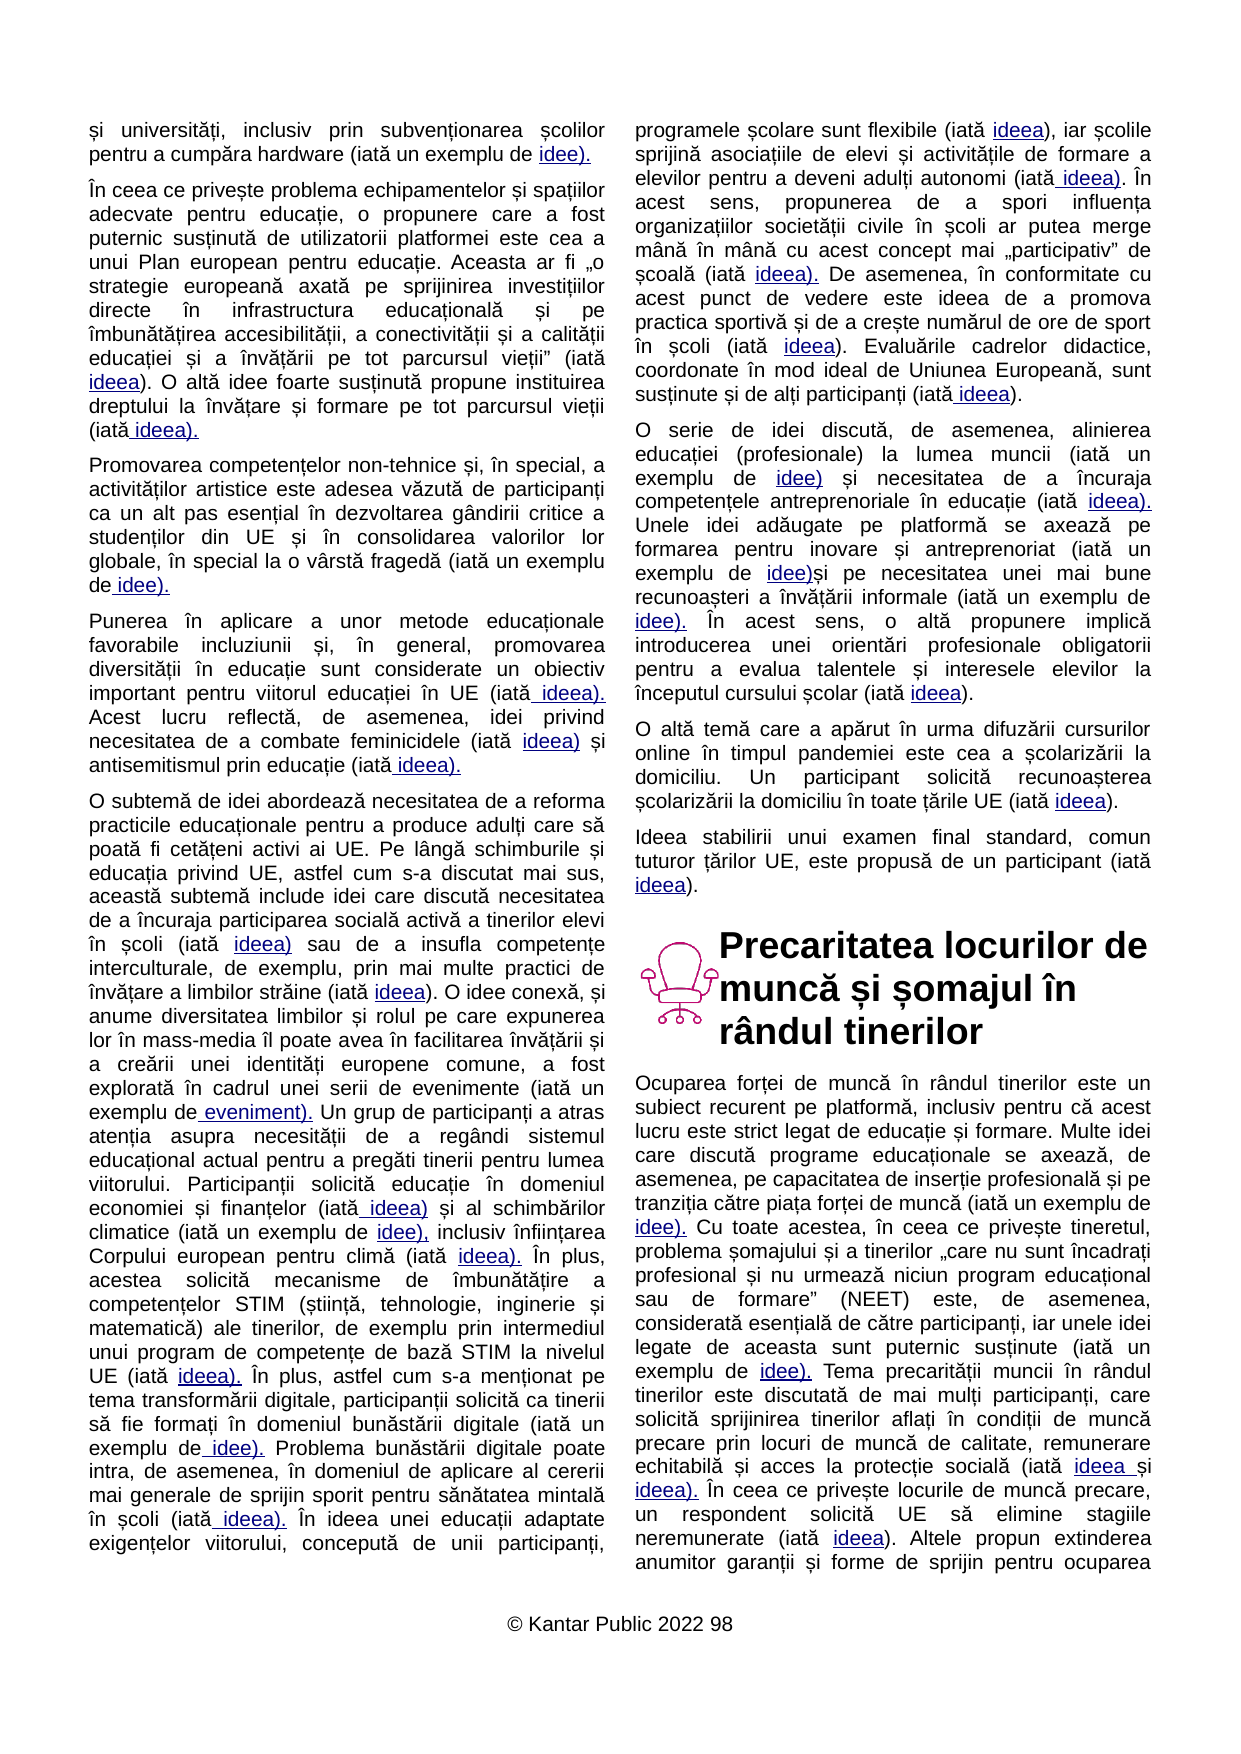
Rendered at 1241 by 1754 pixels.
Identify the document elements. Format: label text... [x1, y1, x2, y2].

text O altă temă care a apărut în urma difuzării cursurilor online în timpul pandemiei este cea a școlarizării la domiciliu. Un participant solicită recunoașterea școlarizării la domiciliu în toate țările UE (iată ideea). [635, 717, 1152, 813]
text Ocuparea forței de muncă în rândul tinerilor este un subiect recurent pe platformă, inclusiv pentru că acest lucru este strict legat de educație și formare. Multe idei care discută programe educaționale se axează, de asemenea, pe capacitatea de inserție profesională și pe tranziția către piața forței de muncă (iată un exemplu de idee). Cu toate acestea, în ceea ce privește tineretul, problema șomajului și a tinerilor „care nu sunt încadrați profesional și nu urmează niciun program educațional sau de formare” (NEET) este, de asemenea, considerată esențială de către participanți, iar unele idei legate de aceasta sunt puternic susținute (iată un exemplu de idee). Tema precarității muncii în rândul tinerilor este discutată de mai mulți participanți, care solicită sprijinirea tinerilor aflați în condiții de muncă precare prin locuri de muncă de calitate, remunerare echitabilă și acces la protecție socială (iată ideea și ideea). În ceea ce privește locurile de muncă precare, un respondent solicită UE să elimine stagiile neremunerate (iată ideea). Altele propun extinderea anumitor garanții și forme de sprijin pentru ocuparea [635, 1071, 1152, 1574]
subtitle Precaritatea locurilor de muncă și șomajul în rândul tinerilor [635, 923, 1152, 1053]
text O subtemă de idei abordează necesitatea de a reforma practicile educaționale pentru a produce adulți care să poată fi cetățeni activi ai UE. Pe lângă schimburile și educația privind UE, astfel cum s-a discutat mai sus, această subtemă include idei care discută necesitatea de a încuraja participarea socială activă a tinerilor elevi în școli (iată ideea) sau de a insufla competențe interculturale, de exemplu, prin mai multe practici de învățare a limbilor străine (iată ideea). O idee conexă, și anume diversitatea limbilor și rolul pe care expunerea lor în mass-media îl poate avea în facilitarea învățării și a creării unei identități europene comune, a fost explorată în cadrul unei serii de evenimente (iată un exemplu de eveniment). Un grup de participanți a atras atenția asupra necesității de a regândi sistemul educațional actual pentru a pregăti tinerii pentru lumea viitorului. Participanții solicită educație în domeniul economiei și finanțelor (iată ideea) și al schimbărilor climatice (iată un exemplu de idee), inclusiv înființarea Corpului european pentru climă (iată ideea). În plus, acestea solicită mecanisme de îmbunătățire a competențelor STIM (știință, tehnologie, inginerie și matematică) ale tinerilor, de exemplu prin intermediul unui program de competențe de bază STIM la nivelul UE (iată ideea). În plus, astfel cum s-a menționat pe tema transformării digitale, participanții solicită ca tinerii să fie formați în domeniul bunăstării digitale (iată un exemplu de idee). Problema bunăstării digitale poate intra, de asemenea, în domeniul de aplicare al cererii mai generale de sprijin sporit pentru sănătatea mintală în școli (iată ideea). În ideea unei educații adaptate exigențelor viitorului, concepută de unii participanți, [88, 788, 605, 1555]
picture [640, 942, 719, 1024]
text și universități, inclusiv prin subvenționarea școlilor pentru a cumpăra hardware (iată un exemplu de idee). [88, 118, 605, 166]
text Promovarea competențelor non-tehnice și, în special, a activităților artistice este adesea văzută de participanți ca un alt pas esențial în dezvoltarea gândirii critice a studenților din UE și în consolidarea valorilor lor globale, în special la o vârstă fragedă (iată un exemplu de idee). [88, 453, 605, 597]
text În ceea ce privește problema echipamentelor și spațiilor adecvate pentru educație, o propunere care a fost puternic susținută de utilizatorii platformei este cea a unui Plan european pentru educație. Aceasta ar fi „o strategie europeană axată pe sprijinirea investițiilor directe în infrastructura educațională și pe îmbunătățirea accesibilității, a conectivității și a calității educației și a învățării pe tot parcursul vieții” (iată ideea). O altă idee foarte susținută propune instituirea dreptului la învățare și formare pe tot parcursul vieții (iată ideea). [88, 178, 605, 441]
text Punerea în aplicare a unor metode educaționale favorabile incluziunii și, în general, promovarea diversității în educație sunt considerate un obiectiv important pentru viitorul educației în UE (iată ideea). Acest lucru reflectă, de asemenea, idei privind necesitatea de a combate feminicidele (iată ideea) și antisemitismul prin educație (iată ideea). [88, 609, 605, 777]
text O serie de idei discută, de asemenea, alinierea educației (profesionale) la lumea muncii (iată un exemplu de idee) și necesitatea de a încuraja competențele antreprenoriale în educație (iată ideea). Unele idei adăugate pe platformă se axează pe formarea pentru inovare și antreprenoriat (iată un exemplu de idee)și pe necesitatea unei mai bune recunoașteri a învățării informale (iată un exemplu de idee). În acest sens, o altă propunere implică introducerea unei orientări profesionale obligatorii pentru a evalua talentele și interesele elevilor la începutul cursului școlar (iată ideea). [635, 417, 1152, 705]
text Ideea stabilirii unui examen final standard, comun tuturor țărilor UE, este propusă de un participant (iată ideea). [635, 824, 1152, 896]
text programele școlare sunt flexibile (iată ideea), iar școlile sprijină asociațiile de elevi și activitățile de formare a elevilor pentru a deveni adulți autonomi (iată ideea). În acest sens, propunerea de a spori influența organizațiilor societății civile în școli ar putea merge mână în mână cu acest concept mai „participativ” de școală (iată ideea). De asemenea, în conformitate cu acest punct de vedere este ideea de a promova practica sportivă și de a crește numărul de ore de sport în școli (iată ideea). Evaluările cadrelor didactice, coordonate în mod ideal de Uniunea Europeană, sunt susținute și de alți participanți (iată ideea). [635, 118, 1152, 406]
